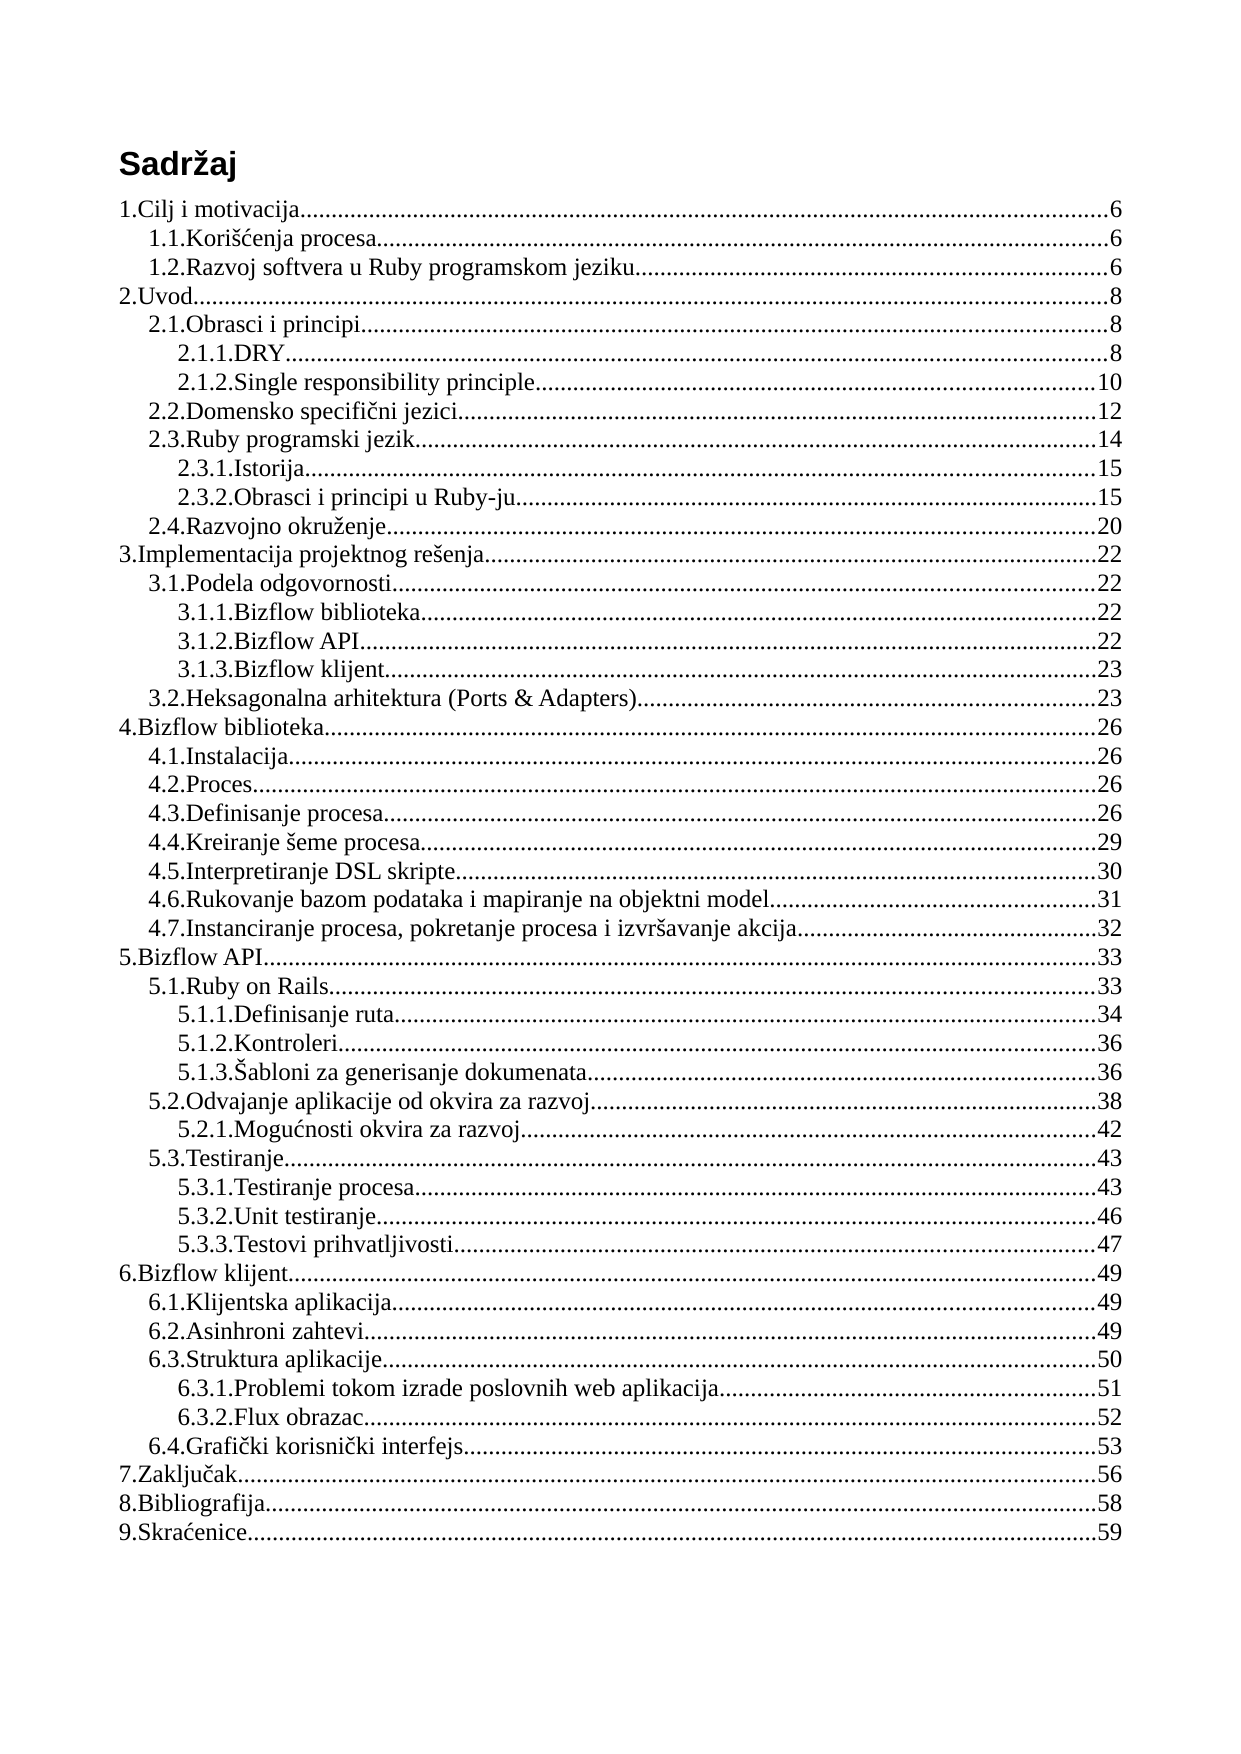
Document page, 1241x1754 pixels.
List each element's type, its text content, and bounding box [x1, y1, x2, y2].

text 3.1.2.Bizflow API 22 [177, 626, 1122, 654]
text 7.Zaključak 56 [118, 1459, 1122, 1488]
text 5.3.Testiranje 43 [148, 1143, 1122, 1172]
text 6.4.Grafički korisnički interfejs 53 [148, 1431, 1122, 1459]
text 5.3.2.Unit testiranje 46 [177, 1201, 1122, 1229]
text 1.2.Razvoj softvera u Ruby programskom jeziku 6 [148, 252, 1122, 281]
text 5.3.1.Testiranje procesa 43 [177, 1172, 1122, 1201]
text 5.1.Ruby on Rails 33 [148, 971, 1122, 999]
text 2.3.Ruby programski jezik 14 [148, 424, 1122, 453]
text 2.4.Razvojno okruženje 20 [148, 511, 1122, 539]
text 2.2.Domensko specifični jezici 12 [148, 396, 1122, 424]
text 5.3.3.Testovi prihvatljivosti 47 [177, 1229, 1122, 1258]
text 2.3.2.Obrasci i principi u Ruby-ju 15 [177, 482, 1122, 511]
text 6.3.1.Problemi tokom izrade poslovnih web aplikacija 51 [177, 1373, 1122, 1402]
text 2.1.1.DRY 8 [177, 338, 1122, 367]
text 3.1.Podela odgovornosti 22 [148, 568, 1122, 597]
text 6.Bizflow klijent 49 [118, 1258, 1122, 1287]
text 6.2.Asinhroni zahtevi 49 [148, 1316, 1122, 1344]
text 8.Bibliografija 58 [118, 1488, 1122, 1517]
text 4.Bizflow biblioteka 26 [118, 712, 1122, 741]
text 5.1.2.Kontroleri 36 [177, 1028, 1122, 1057]
text 3.1.3.Bizflow klijent 23 [177, 654, 1122, 683]
text 4.4.Kreiranje šeme procesa 29 [148, 827, 1122, 856]
text 3.1.1.Bizflow biblioteka 22 [177, 597, 1122, 626]
text 3.Implementacija projektnog rešenja 22 [118, 539, 1122, 568]
text 2.1.Obrasci i principi 8 [148, 309, 1122, 338]
text 1.1.Korišćenja procesa 6 [148, 223, 1122, 252]
text 6.3.Struktura aplikacije 50 [148, 1344, 1122, 1373]
text 6.1.Klijentska aplikacija 49 [148, 1287, 1122, 1316]
text 6.3.2.Flux obrazac 52 [177, 1402, 1122, 1431]
text 1.Cilj i motivacija 6 [118, 194, 1122, 223]
text 3.2.Heksagonalna arhitektura (Ports & Adapters) 23 [148, 683, 1122, 712]
text 5.2.Odvajanje aplikacije od okvira za razvoj 38 [148, 1086, 1122, 1114]
text 9.Skraćenice 59 [118, 1517, 1122, 1546]
text 5.1.1.Definisanje ruta 34 [177, 999, 1122, 1028]
text 5.1.3.Šabloni za generisanje dokumenata 36 [177, 1057, 1122, 1086]
subtitle Sadržaj [118, 143, 1122, 182]
text 4.1.Instalacija 26 [148, 741, 1122, 769]
text 4.5.Interpretiranje DSL skripte 30 [148, 856, 1122, 884]
text 4.3.Definisanje procesa 26 [148, 798, 1122, 827]
text 2.Uvod 8 [118, 281, 1122, 309]
text 2.3.1.Istorija 15 [177, 453, 1122, 482]
text 4.6.Rukovanje bazom podataka i mapiranje na objektni model 31 [148, 884, 1122, 913]
text 4.2.Proces 26 [148, 769, 1122, 798]
text 5.2.1.Mogućnosti okvira za razvoj 42 [177, 1114, 1122, 1143]
text 5.Bizflow API 33 [118, 942, 1122, 971]
text 2.1.2.Single responsibility principle 10 [177, 367, 1122, 396]
text 4.7.Instanciranje procesa, pokretanje procesa i izvršavanje akcija 32 [148, 913, 1122, 942]
